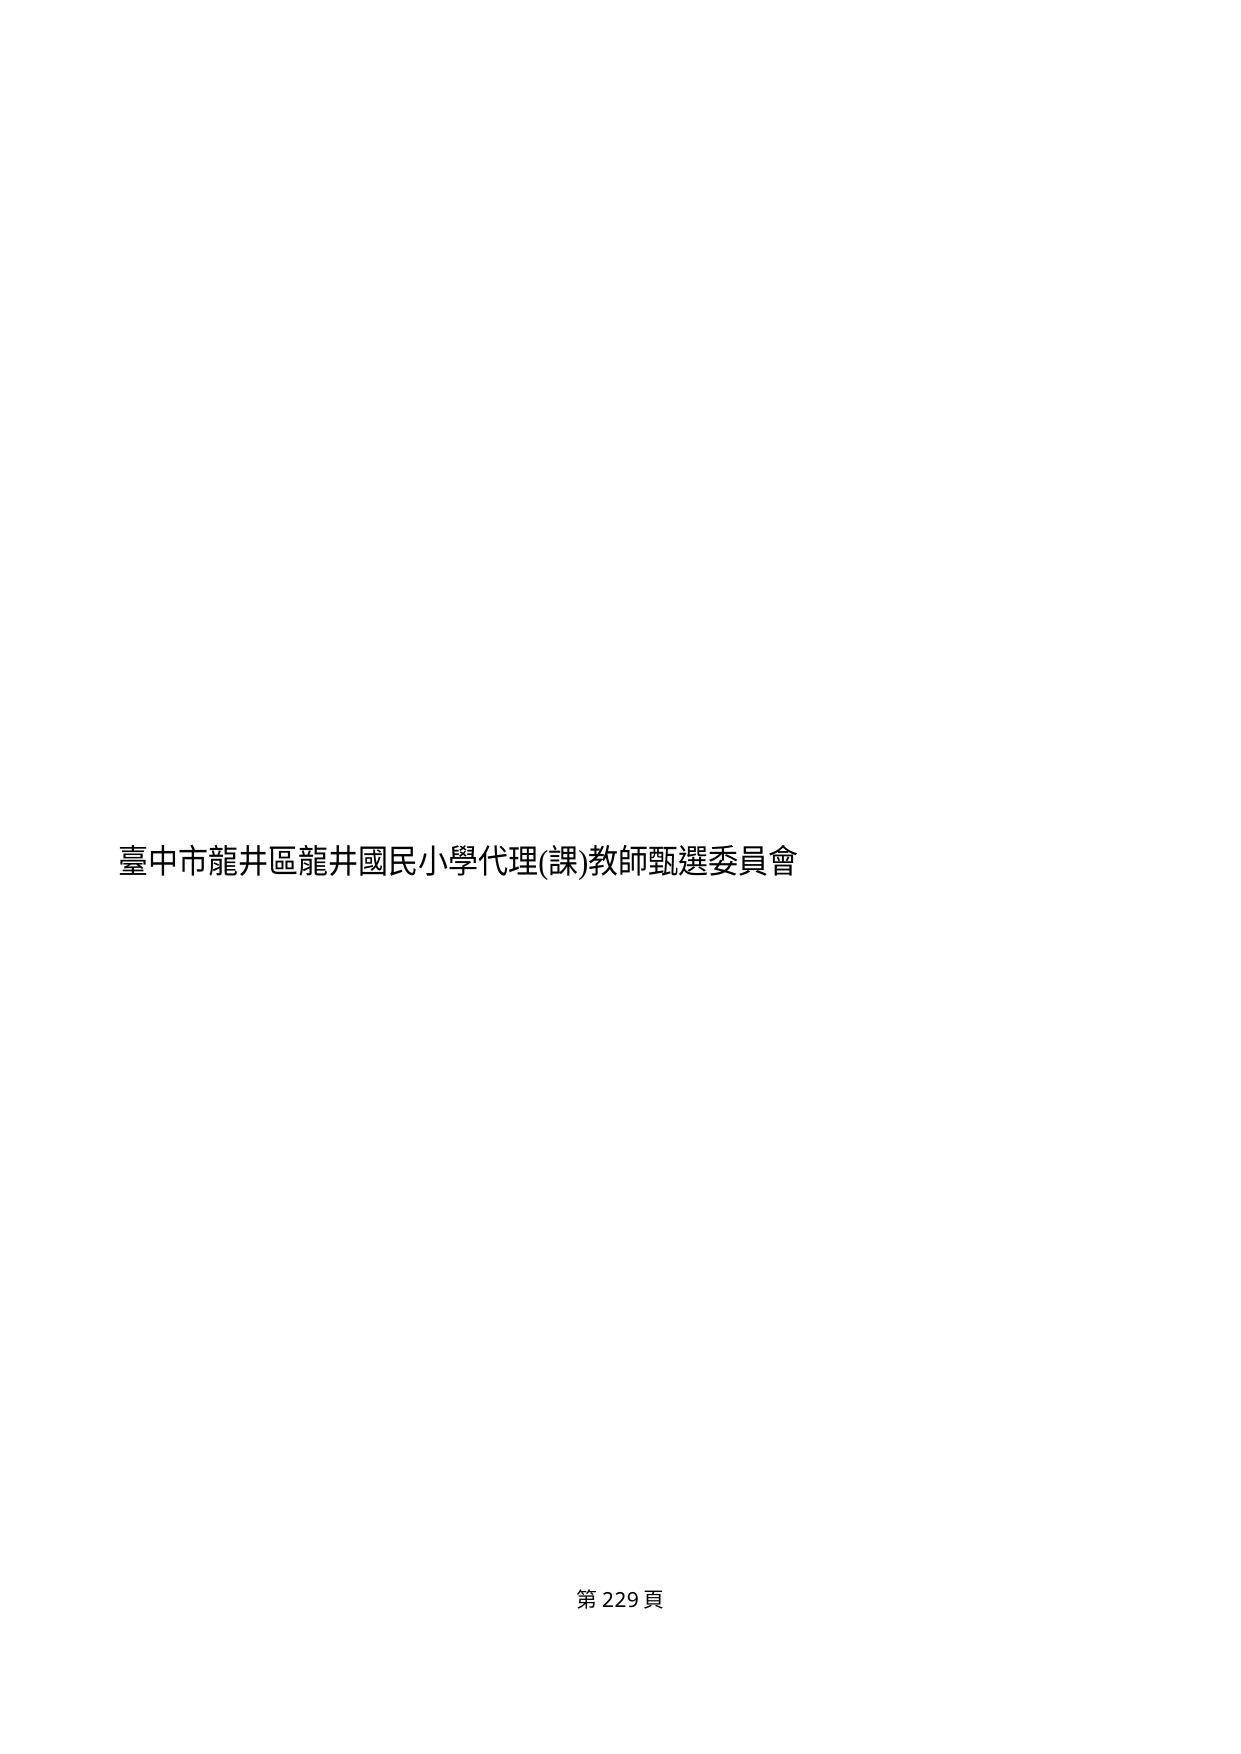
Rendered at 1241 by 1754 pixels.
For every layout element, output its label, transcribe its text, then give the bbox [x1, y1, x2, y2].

text 臺中市龍井區龍井國民小學代理(課)教師甄選委員會 [118, 817, 1122, 880]
